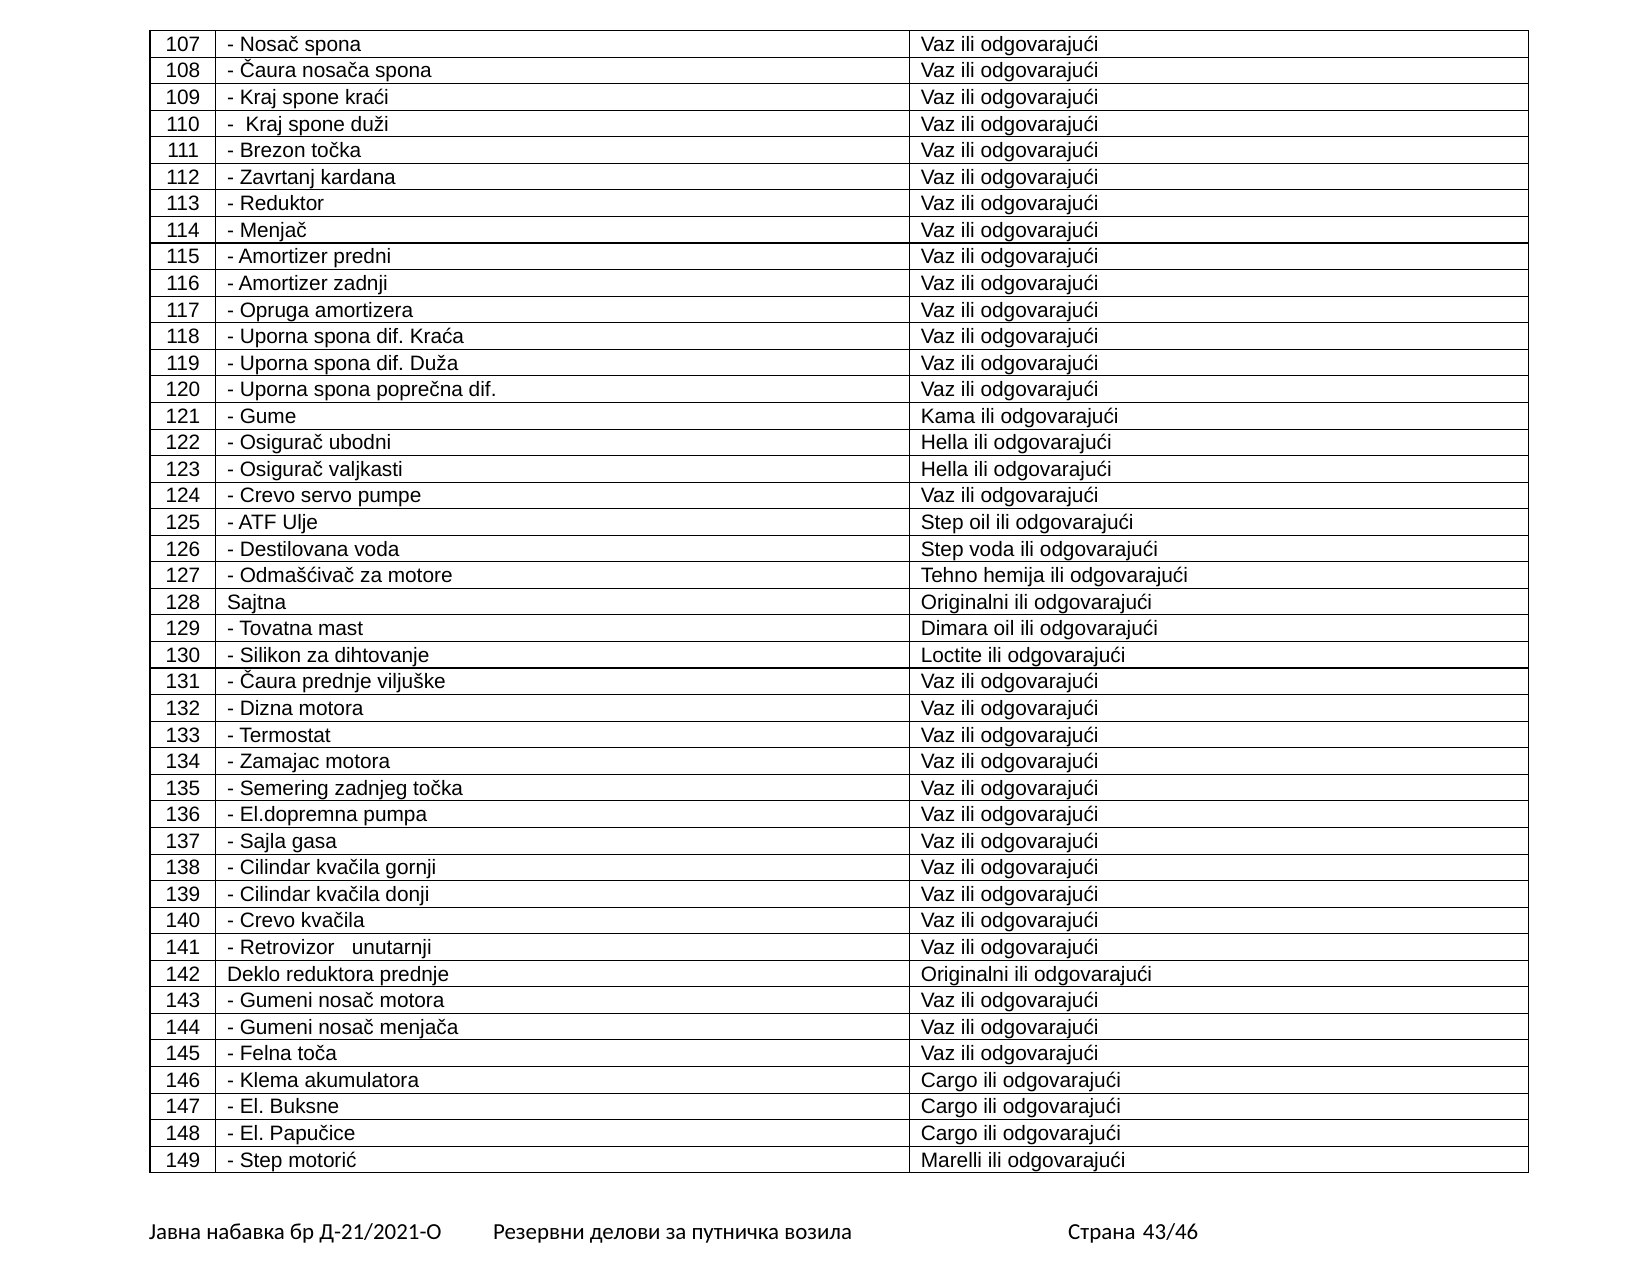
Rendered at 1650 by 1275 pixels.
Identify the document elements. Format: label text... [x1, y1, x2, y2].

table_cell Vaz ili odgovarajući [910, 1040, 1528, 1066]
table_cell 135 [151, 775, 215, 800]
table_cell 144 [151, 1014, 215, 1039]
table_cell 112 [151, 164, 215, 189]
table_cell Kama ili odgovarajući [910, 403, 1528, 428]
table_cell 113 [151, 190, 215, 216]
table_cell - Gumeni nosač motora [216, 987, 909, 1013]
table_cell 129 [151, 615, 215, 641]
table_cell Vaz ili odgovarajući [910, 137, 1528, 163]
table_cell Vaz ili odgovarajući [910, 84, 1528, 110]
table_cell Vaz ili odgovarajući [910, 669, 1528, 694]
table_cell 132 [151, 695, 215, 721]
table_cell 126 [151, 536, 215, 561]
table_cell 130 [151, 642, 215, 667]
table_cell - Kraj spone kraći [216, 84, 909, 110]
table_cell - Osigurač valjkasti [216, 456, 909, 482]
table_cell 122 [151, 430, 215, 455]
table_cell 127 [151, 562, 215, 588]
table_cell 148 [151, 1120, 215, 1146]
table_cell - Osigurač ubodni [216, 430, 909, 455]
table_cell 146 [151, 1067, 215, 1092]
table_cell 136 [151, 801, 215, 827]
table_cell 141 [151, 934, 215, 960]
table_cell - Cilindar kvačila gornji [216, 855, 909, 880]
table_cell 139 [151, 881, 215, 907]
table_cell - Crevo servo pumpe [216, 483, 909, 508]
table_cell Vaz ili odgovarajući [910, 908, 1528, 933]
table_cell - Retrovizor unutarnji [216, 934, 909, 960]
table_cell 117 [151, 297, 215, 322]
table_cell Originalni ili odgovarajući [910, 961, 1528, 986]
table_cell - Zavrtanj kardana [216, 164, 909, 189]
table_cell Hella ili odgovarajući [910, 456, 1528, 482]
table_cell 133 [151, 722, 215, 747]
table_cell - Uporna spona dif. Duža [216, 350, 909, 375]
table_cell - Crevo kvačila [216, 908, 909, 933]
table_cell - Reduktor [216, 190, 909, 216]
table_cell Originalni ili odgovarajući [910, 589, 1528, 614]
table_cell 118 [151, 323, 215, 349]
table_cell Vaz ili odgovarajući [910, 934, 1528, 960]
table_cell 108 [151, 58, 215, 83]
table_cell - Uporna spona poprečna dif. [216, 376, 909, 402]
table_cell Vaz ili odgovarajući [910, 164, 1528, 189]
table_cell Vaz ili odgovarajući [910, 801, 1528, 827]
table_cell Vaz ili odgovarajući [910, 881, 1528, 907]
table_cell - Silikon za dihtovanje [216, 642, 909, 667]
table_cell - Tovatna mast [216, 615, 909, 641]
table_cell - Odmašćivač za motore [216, 562, 909, 588]
table_cell Sajtna [216, 589, 909, 614]
table_cell Vaz ili odgovarajući [910, 695, 1528, 721]
table_cell - Čaura prednje viljuške [216, 669, 909, 694]
table_cell 123 [151, 456, 215, 482]
table_cell Vaz ili odgovarajući [910, 31, 1528, 57]
table_cell Tehno hemija ili odgovarajući [910, 562, 1528, 588]
table_cell 143 [151, 987, 215, 1013]
table_cell 111 [151, 137, 215, 163]
table_cell Vaz ili odgovarajući [910, 323, 1528, 349]
table_cell Vaz ili odgovarajući [910, 58, 1528, 83]
table_cell - Semering zadnjeg točka [216, 775, 909, 800]
table_cell Vaz ili odgovarajući [910, 244, 1528, 269]
table_cell Step voda ili odgovarajući [910, 536, 1528, 561]
table_cell Vaz ili odgovarajući [910, 111, 1528, 136]
table_cell Step oil ili odgovarajući [910, 509, 1528, 535]
table_cell 119 [151, 350, 215, 375]
table_cell Vaz ili odgovarajući [910, 722, 1528, 747]
table_cell 147 [151, 1094, 215, 1119]
table_cell 107 [151, 31, 215, 57]
table_cell Vaz ili odgovarajući [910, 748, 1528, 774]
table_cell - El. Buksne [216, 1094, 909, 1119]
table_cell - Brezon točka [216, 137, 909, 163]
table_cell Vaz ili odgovarajući [910, 217, 1528, 242]
table_cell - Step motorić [216, 1147, 909, 1172]
table_cell - Cilindar kvačila donji [216, 881, 909, 907]
table_cell Vaz ili odgovarajući [910, 855, 1528, 880]
table_cell Hella ili odgovarajući [910, 430, 1528, 455]
table_cell Vaz ili odgovarajući [910, 350, 1528, 375]
table_cell - El.dopremna pumpa [216, 801, 909, 827]
table_cell 128 [151, 589, 215, 614]
table_cell Cargo ili odgovarajući [910, 1094, 1528, 1119]
table_cell Vaz ili odgovarajući [910, 270, 1528, 296]
table_cell - El. Papučice [216, 1120, 909, 1146]
table_cell Cargo ili odgovarajući [910, 1067, 1528, 1092]
table_cell Vaz ili odgovarajući [910, 190, 1528, 216]
table_cell 134 [151, 748, 215, 774]
table_cell 142 [151, 961, 215, 986]
table_cell Vaz ili odgovarajući [910, 775, 1528, 800]
table_cell - ATF Ulje [216, 509, 909, 535]
table_cell - Opruga amortizera [216, 297, 909, 322]
table_cell 138 [151, 855, 215, 880]
table_cell - Gume [216, 403, 909, 428]
table_cell 110 [151, 111, 215, 136]
table_cell Vaz ili odgovarajući [910, 828, 1528, 853]
table_cell - Amortizer zadnji [216, 270, 909, 296]
table_cell 114 [151, 217, 215, 242]
table_cell - Menjač [216, 217, 909, 242]
table_cell Vaz ili odgovarajući [910, 483, 1528, 508]
table_cell - Kraj spone duži [216, 111, 909, 136]
table_cell 131 [151, 669, 215, 694]
table_cell Marelli ili odgovarajući [910, 1147, 1528, 1172]
table_cell 125 [151, 509, 215, 535]
table_cell 145 [151, 1040, 215, 1066]
table_cell Deklo reduktora prednje [216, 961, 909, 986]
table_cell Cargo ili odgovarajući [910, 1120, 1528, 1146]
table_cell Vaz ili odgovarajući [910, 376, 1528, 402]
table_cell 140 [151, 908, 215, 933]
table_cell - Klema akumulatora [216, 1067, 909, 1092]
table_cell Vaz ili odgovarajući [910, 1014, 1528, 1039]
table_cell 124 [151, 483, 215, 508]
table_cell Vaz ili odgovarajući [910, 297, 1528, 322]
table_cell Loctite ili odgovarajući [910, 642, 1528, 667]
table_cell - Sajla gasa [216, 828, 909, 853]
table_cell - Termostat [216, 722, 909, 747]
table_cell 109 [151, 84, 215, 110]
table_cell - Felna toča [216, 1040, 909, 1066]
table_cell Vaz ili odgovarajući [910, 987, 1528, 1013]
table_cell - Čaura nosača spona [216, 58, 909, 83]
table_cell 115 [151, 244, 215, 269]
table_cell - Zamajac motora [216, 748, 909, 774]
table_cell - Destilovana voda [216, 536, 909, 561]
table_cell Dimara oil ili odgovarajući [910, 615, 1528, 641]
table_cell 149 [151, 1147, 215, 1172]
table_cell 121 [151, 403, 215, 428]
table_cell - Gumeni nosač menjača [216, 1014, 909, 1039]
table_cell 137 [151, 828, 215, 853]
table_cell - Amortizer predni [216, 244, 909, 269]
table_cell - Nosač spona [216, 31, 909, 57]
table_cell 116 [151, 270, 215, 296]
table_cell 120 [151, 376, 215, 402]
table_cell - Dizna motora [216, 695, 909, 721]
table_cell - Uporna spona dif. Kraća [216, 323, 909, 349]
